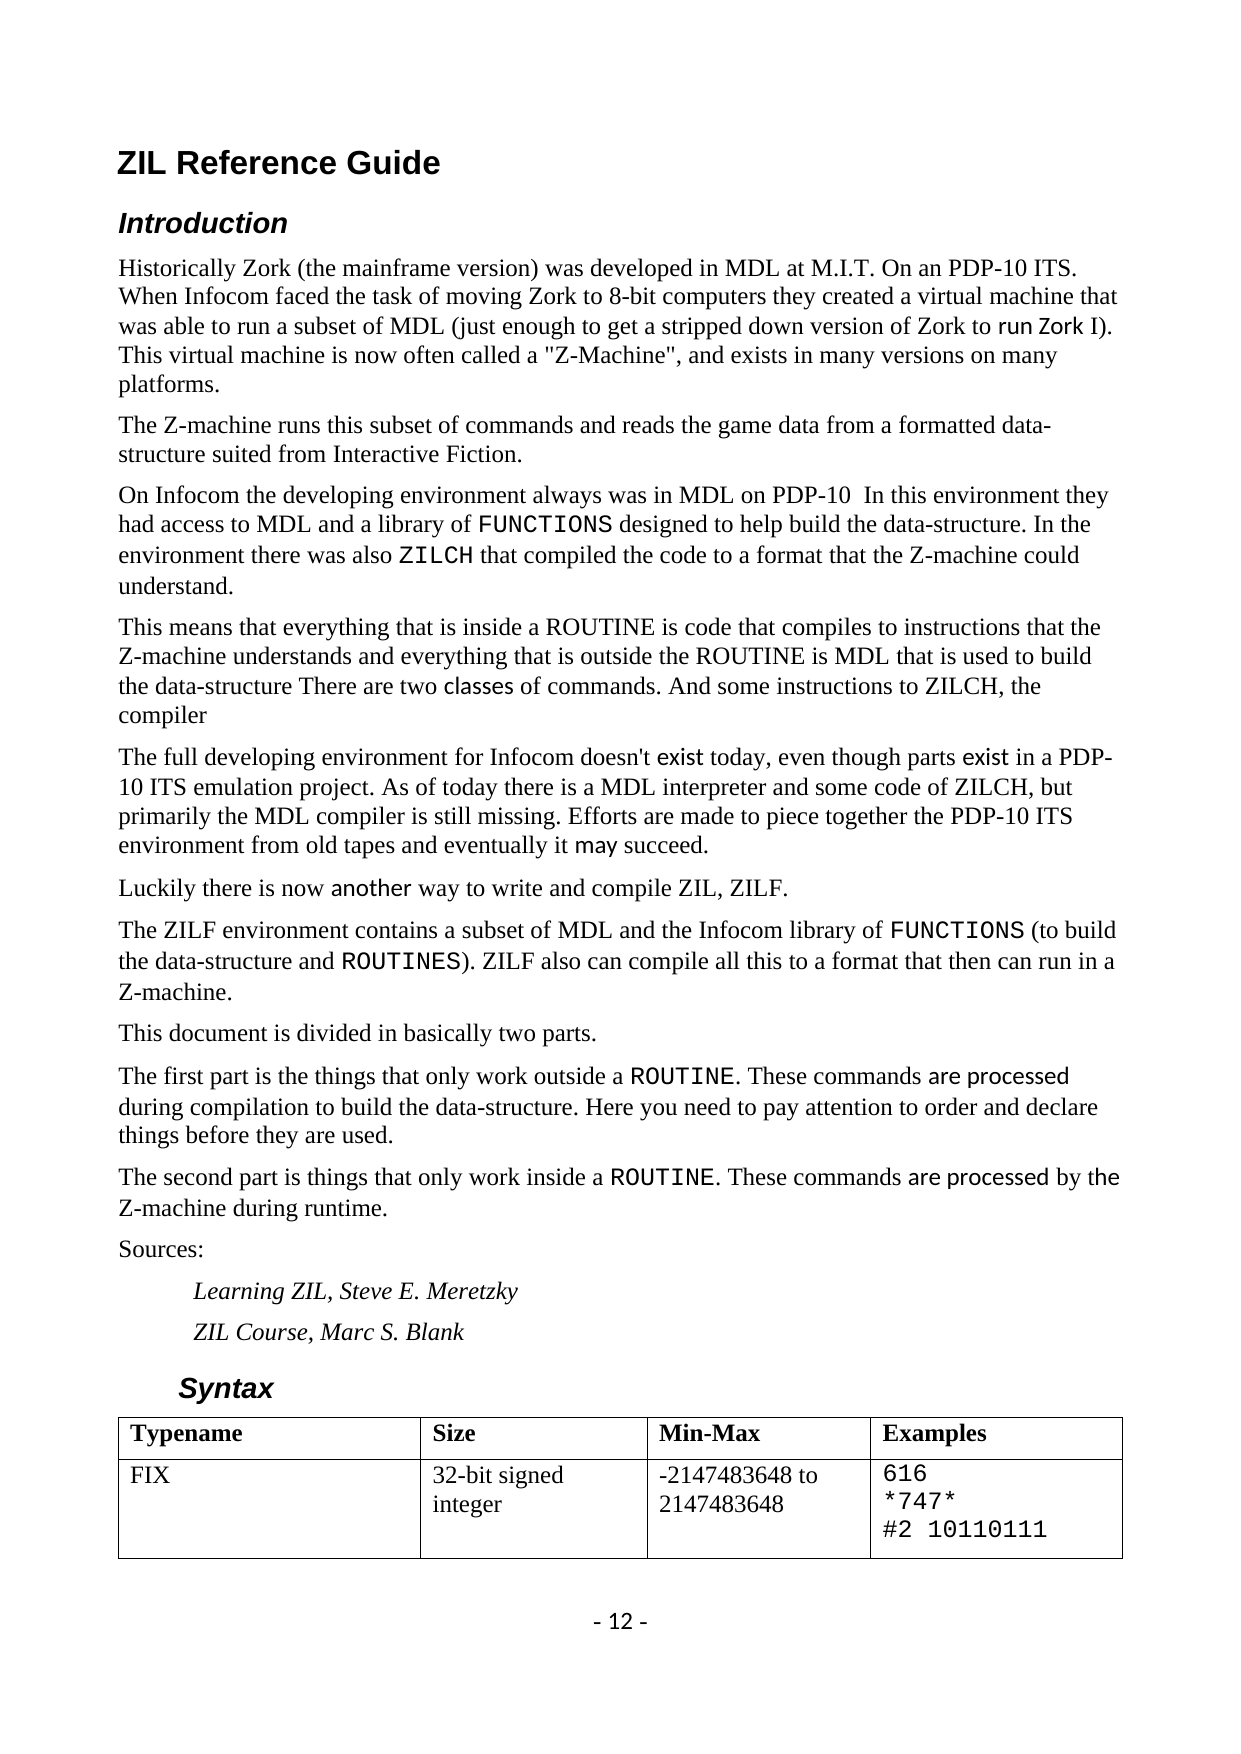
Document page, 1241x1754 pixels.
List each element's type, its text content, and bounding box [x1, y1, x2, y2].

text Sources: [118, 1234, 1122, 1263]
text The second part is things that only work inside a ROUTINE. These commands are processed by the Z-machine during runtime. [118, 1162, 1122, 1222]
text Historically Zork (the mainframe version) was developed in MDL at M.I.T. On an PDP-10 ITS. When Infocom faced the task of moving Zork to 8-bit computers they created a virtual machine that was able to run a subset of MDL (just enough to get a stripped down version of Zork to run Zork I). This virtual machine is now often called a "Z-Machine", and exists in many versions on many platforms. [118, 253, 1122, 398]
text Luckily there is now another way to write and compile ZIL, ZILF. [118, 873, 1122, 903]
subtitle ZIL Reference Guide [117, 143, 1122, 182]
table_header Typename [119, 1418, 420, 1459]
text The full developing environment for Infocom doesn't exist today, even though parts exist in a PDP-10 ITS emulation project. As of today there is a MDL interpreter and some code of ZILCH, but primarily the MDL compiler is still missing. Efforts are made to piece together the PDP-10 ITS environment from old tapes and eventually it may succeed. [118, 742, 1122, 860]
text The Z-machine runs this subset of commands and reads the game data from a formatted data-structure suited from Interactive Fiction. [118, 411, 1122, 468]
text On Infocom the developing environment always was in MDL on PDP-10 In this environment they had access to MDL and a library of FUNCTIONS designed to help build the data-structure. In the environment there was also ZILCH that compiled the code to a format that the Z-machine could understand. [118, 481, 1122, 600]
text The ZILF environment contains a subset of MDL and the Infocom library of FUNCTIONS (to build the data-structure and ROUTINES). ZILF also can compile all this to a format that then can run in a Z-machine. [118, 916, 1122, 1006]
table_cell 32-bit signed integer [421, 1460, 647, 1558]
table_cell FIX [119, 1460, 420, 1558]
subtitle Introduction [59, 207, 1122, 240]
text The first part is the things that only work outside a ROUTINE. These commands are processed during compilation to build the data-structure. Here you need to pay attention to order and declare things before they are used. [118, 1060, 1122, 1149]
text This document is divided in basically two parts. [118, 1018, 1122, 1047]
subtitle Syntax [118, 1371, 1122, 1404]
text Learning ZIL, Steve E. Meretzky [118, 1276, 1122, 1304]
table_cell 616 *747* #2 10110111 [871, 1460, 1122, 1558]
text This means that everything that is inside a ROUTINE is code that compiles to instructions that the Z-machine understands and everything that is outside the ROUTINE is MDL that is used to build the data-structure There are two classes of commands. And some instructions to ZILCH, the compiler [118, 612, 1122, 729]
table_cell -2147483648 to 2147483648 [648, 1460, 870, 1558]
text ZIL Course, Marc S. Blank [118, 1317, 1122, 1346]
table_header Examples [871, 1418, 1122, 1459]
table_header Size [421, 1418, 647, 1459]
table_header Min-Max [648, 1418, 870, 1459]
